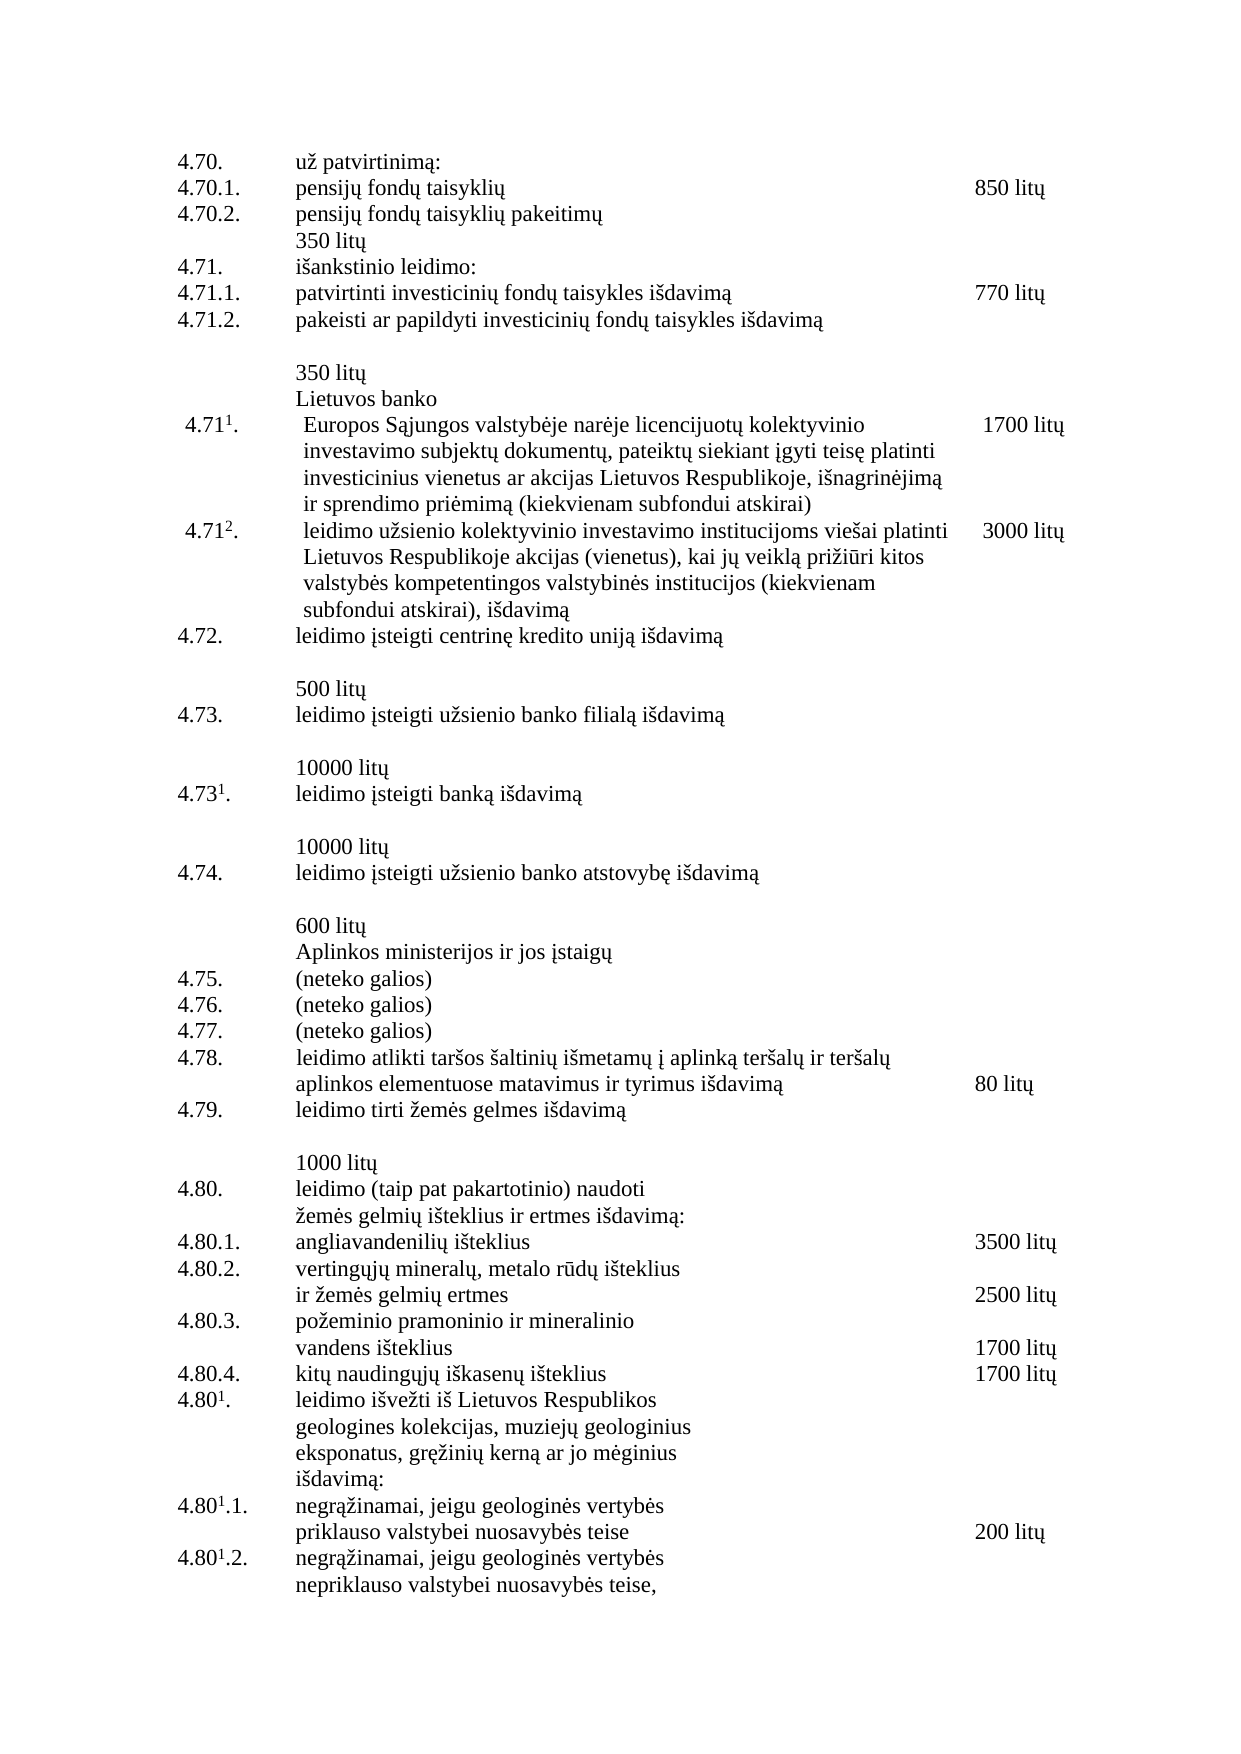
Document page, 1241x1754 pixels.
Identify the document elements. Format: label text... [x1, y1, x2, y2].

text išdavimą: [177, 1465, 1122, 1492]
text 4.70. už patvirtinimą: [177, 148, 945, 174]
text 4.80. leidimo (taip pat pakartotinio) naudoti [177, 1176, 1122, 1202]
text 4.72. leidimo įsteigti centrinę kredito uniją išdavimą 500 litų [177, 622, 945, 701]
text Lietuvos banko [177, 385, 945, 411]
text 4.73. leidimo įsteigti užsienio banko filialą išdavimą 10000 litų [177, 701, 945, 780]
text 4.80.4. kitų naudingųjų iškasenų išteklius 1700 litų [177, 1360, 1122, 1386]
text 4.74. leidimo įsteigti užsienio banko atstovybę išdavimą 600 litų [177, 859, 945, 938]
text 4.80.3. požeminio pramoninio ir mineralinio [177, 1307, 1122, 1334]
text eksponatus, gręžinių kerną ar jo mėginius [177, 1439, 1122, 1465]
text 4.79. leidimo tirti žemės gelmes išdavimą 1000 litų [177, 1096, 945, 1176]
text 4.80.1. angliavandenilių išteklius 3500 litų [177, 1228, 1122, 1254]
table_cell leidimo užsienio kolektyvinio investavimo institucijoms viešai platinti Lietuvos Respublikoje akcijas (vienetus), kai jų veiklą prižiūri kitos valstybės kompetentingos valstybinės institucijos (kiekvienam subfondui atskirai), išdavimą [292, 517, 971, 622]
text 4.71.2. pakeisti ar papildyti investicinių fondų taisykles išdavimą 350 litų [177, 306, 945, 385]
text ir žemės gelmių ertmes 2500 litų [177, 1281, 1122, 1307]
text 4.76. (neteko galios) [177, 991, 945, 1017]
text 4.71. išankstinio leidimo: [177, 253, 945, 279]
list leidimo atlikti taršos šaltinių išmetamų į aplinką teršalų ir teršalų [177, 1044, 1122, 1070]
text 4.801. leidimo išvežti iš Lietuvos Respublikos [177, 1386, 1122, 1413]
text vandens išteklius 1700 litų [177, 1334, 1122, 1360]
text 4.731. leidimo įsteigti banką išdavimą 10000 litų [177, 780, 945, 859]
text geologines kolekcijas, muziejų geologinius [177, 1413, 1122, 1439]
text priklauso valstybei nuosavybės teise 200 litų [177, 1518, 1122, 1544]
text 4.70.2. pensijų fondų taisyklių pakeitimų 350 litų [177, 200, 945, 253]
text žemės gelmių išteklius ir ertmes išdavimą: [177, 1202, 1122, 1228]
text aplinkos elementuose matavimus ir tyrimus išdavimą 80 litų [177, 1070, 1122, 1096]
table_header Europos Sąjungos valstybėje narėje licencijuotų kolektyvinio investavimo subjektų dokumentų, pateiktų siekiant įgyti teisę platinti investicinius vienetus ar akcijas Lietuvos Respublikoje, išnagrinėjimą ir sprendimo priėmimą (kiekvienam subfondui atskirai) [292, 411, 971, 517]
text 4.80.2. vertingųjų mineralų, metalo rūdų išteklius [177, 1254, 1122, 1281]
table_cell 3000 litų [971, 517, 1129, 622]
text 4.801.2. negrąžinamai, jeigu geologinės vertybės [177, 1544, 1122, 1571]
text Aplinkos ministerijos ir jos įstaigų [177, 938, 945, 965]
text 4.75. (neteko galios) [177, 965, 945, 991]
text nepriklauso valstybei nuosavybės teise, [177, 1571, 1122, 1597]
table_cell 4.712. [174, 517, 292, 622]
text 4.71.1. patvirtinti investicinių fondų taisykles išdavimą 770 litų [177, 279, 1181, 306]
text 4.77. (neteko galios) [177, 1017, 945, 1044]
text 4.801.1. negrąžinamai, jeigu geologinės vertybės [177, 1492, 1122, 1518]
table_header 4.711. [174, 411, 292, 517]
table_header 1700 litų [971, 411, 1129, 517]
text 4.70.1. pensijų fondų taisyklių 850 litų [177, 174, 1167, 200]
